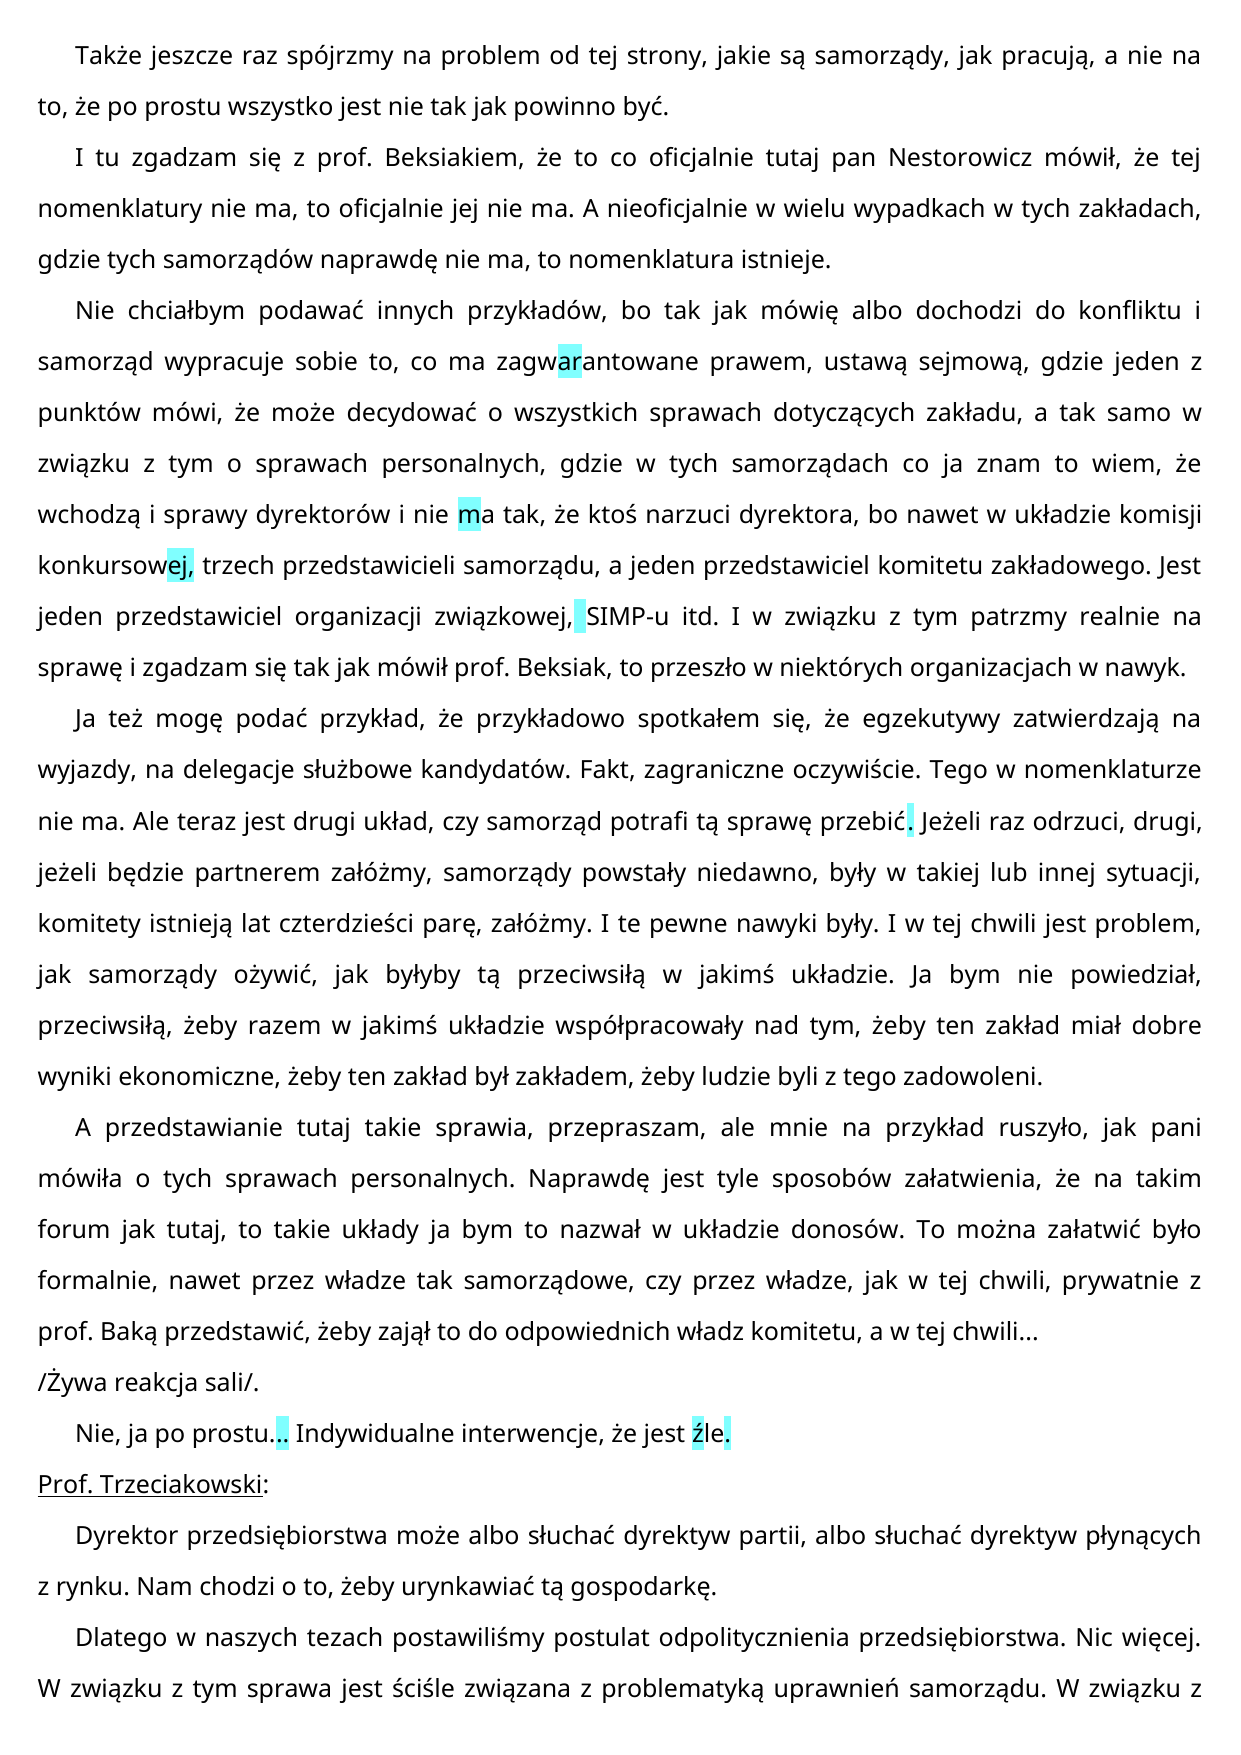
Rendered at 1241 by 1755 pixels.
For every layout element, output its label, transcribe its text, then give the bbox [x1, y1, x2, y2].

text A przedstawianie tutaj takie sprawia, przepraszam, ale mnie na przykład ruszyło, jak pani mówiła o tych sprawach personalnych. Naprawdę jest tyle sposobów załatwienia, że na takim forum jak tutaj, to takie układy ja bym to nazwał w układzie donosów. To można załatwić było formalnie, nawet przez władze tak samorządowe, czy przez władze, jak w tej chwili, prywatnie z prof. Baką przedstawić, żeby zajął to do odpowiednich władz komitetu, a w tej chwili... [37, 1109, 1203, 1348]
text Nie, ja po prostu... Indywidualne interwencje, że jest źle. [37, 1416, 1203, 1450]
text Ja też mogę podać przykład, że przykładowo spotkałem się, że egzekutywy zatwierdzają na wyjazdy, na delegacje służbowe kandydatów. Fakt, zagraniczne oczywiście. Tego w nomenklaturze nie ma. Ale teraz jest drugi układ, czy samorząd potrafi tą sprawę przebić. Jeżeli raz odrzuci, drugi, jeżeli będzie partnerem załóżmy, samorządy powstały niedawno, były w takiej lub innej sytuacji, komitety istnieją lat czterdzieści parę, załóżmy. I te pewne nawyki były. I w tej chwili jest problem, jak samorządy ożywić, jak byłyby tą przeciwsiłą w jakimś układzie. Ja bym nie powiedział, przeciwsiłą, żeby razem w jakimś układzie współpracowały nad tym, żeby ten zakład miał dobre wyniki ekonomiczne, żeby ten zakład był zakładem, żeby ludzie byli z tego zadowoleni. [37, 701, 1203, 1092]
text I tu zgadzam się z prof. Beksiakiem, że to co oficjalnie tutaj pan Nestorowicz mówił, że tej nomenklatury nie ma, to oficjalnie jej nie ma. A nieoficjalnie w wielu wypadkach w tych zakładach, gdzie tych samorządów naprawdę nie ma, to nomenklatura istnieje. [37, 139, 1203, 276]
text Prof. Trzeciakowski: [37, 1467, 1203, 1501]
text Dyrektor przedsiębiorstwa może albo słuchać dyrektyw partii, albo słuchać dyrektyw płynących z rynku. Nam chodzi o to, żeby urynkawiać tą gospodarkę. [37, 1518, 1203, 1603]
text Dlatego w naszych tezach postawiliśmy postulat odpolitycznienia przedsiębiorstwa. Nic więcej. W związku z tym sprawa jest ściśle związana z problematyką uprawnień samorządu. W związku z [37, 1620, 1203, 1705]
text Nie chciałbym podawać innych przykładów, bo tak jak mówię albo dochodzi do konfliktu i samorząd wypracuje sobie to, co ma zagwarantowane prawem, ustawą sejmową, gdzie jeden z punktów mówi, że może decydować o wszystkich sprawach dotyczących zakładu, a tak samo w związku z tym o sprawach personalnych, gdzie w tych samorządach co ja znam to wiem, że wchodzą i sprawy dyrektorów i nie ma tak, że ktoś narzuci dyrektora, bo nawet w układzie komisji konkursowej, trzech przedstawicieli samorządu, a jeden przedstawiciel komitetu zakładowego. Jest jeden przedstawiciel organizacji związkowej, SIMP-u itd. I w związku z tym patrzmy realnie na sprawę i zgadzam się tak jak mówił prof. Beksiak, to przeszło w niektórych organizacjach w nawyk. [37, 293, 1203, 684]
text /Żywa reakcja sali/. [37, 1364, 1203, 1399]
text Także jeszcze raz spójrzmy na problem od tej strony, jakie są samorządy, jak pracują, a nie na to, że po prostu wszystko jest nie tak jak powinno być. [37, 37, 1203, 123]
